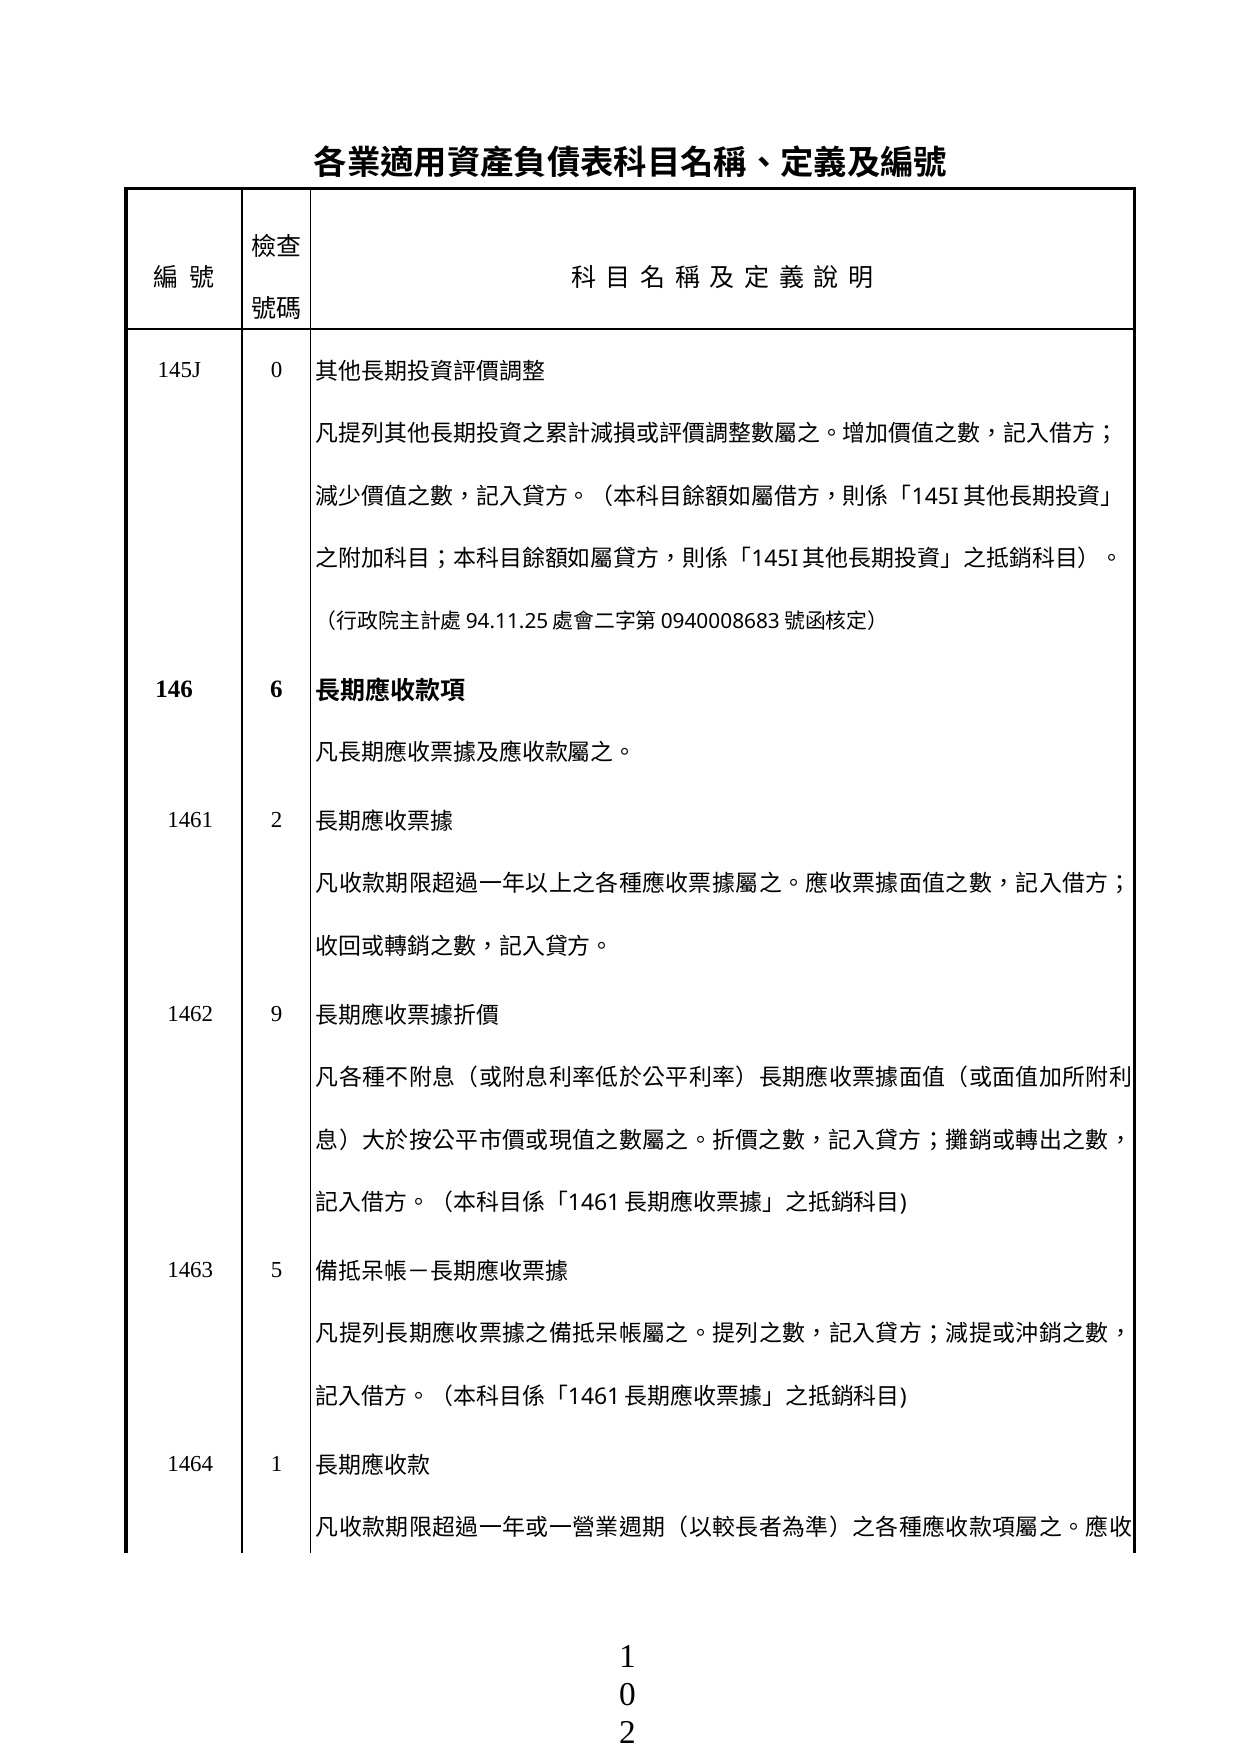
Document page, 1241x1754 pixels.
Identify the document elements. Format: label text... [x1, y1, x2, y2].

table_cell [106, 1422, 124, 1553]
table_cell [106, 1228, 124, 1422]
table_cell 146 [128, 647, 241, 778]
table_cell [106, 647, 124, 778]
table_cell 長期應收票據 凡收款期限超過一年以上之各種應收票據屬之。應收票據面值之數，記入借方；收回或轉銷之數，記入貸方。 [311, 778, 1133, 972]
table_cell 2 [243, 778, 310, 972]
table_cell 1461 [128, 778, 241, 972]
table_cell 1 [243, 1422, 310, 1553]
table_cell 1463 [128, 1228, 241, 1422]
table_cell [106, 187, 124, 328]
table_cell [106, 328, 124, 647]
table_cell 0 [243, 330, 310, 647]
table_cell 編 號 [128, 190, 241, 328]
table_cell 5 [243, 1228, 310, 1422]
table_cell 1462 [128, 972, 241, 1228]
table_cell 科 目 名 稱 及 定 義 說 明 [311, 190, 1133, 328]
table_cell 檢查號碼 [243, 190, 310, 328]
table_cell 1464 [128, 1422, 241, 1553]
table_cell 長期應收款 凡收款期限超過一年或一營業週期（以較長者為準）之各種應收款項屬之。應收 [311, 1422, 1133, 1553]
table_cell [106, 972, 124, 1228]
table_cell 備抵呆帳－長期應收票據 凡提列長期應收票據之備抵呆帳屬之。提列之數，記入貸方；減提或沖銷之數，記入借方。（本科目係「1461長期應收票據」之抵銷科目) [311, 1228, 1133, 1422]
table_cell 長期應收票據折價 凡各種不附息（或附息利率低於公平利率）長期應收票據面值（或面值加所附利息）大於按公平市價或現值之數屬之。折價之數，記入貸方；攤銷或轉出之數，記入借方。（本科目係「1461長期應收票據」之抵銷科目) [311, 972, 1133, 1228]
table_cell 其他長期投資評價調整 凡提列其他長期投資之累計減損或評價調整數屬之。增加價值之數，記入借方；減少價值之數，記入貸方。（本科目餘額如屬借方，則係「145I其他長期投資」之附加科目；本科目餘額如屬貸方，則係「145I其他長期投資」之抵銷科目）。 （行政院主計處94.11.25處會二字第0940008683號函核定） [311, 330, 1133, 647]
table_cell 長期應收款項 凡長期應收票據及應收款屬之。 [311, 647, 1133, 778]
table_cell 6 [243, 647, 310, 778]
table_header [106, 112, 126, 187]
table_header 各業適用資產負債表科目名稱、定義及編號 [126, 112, 1134, 187]
table_cell 145J [128, 330, 241, 647]
table_cell [106, 778, 124, 972]
table_cell 9 [243, 972, 310, 1228]
